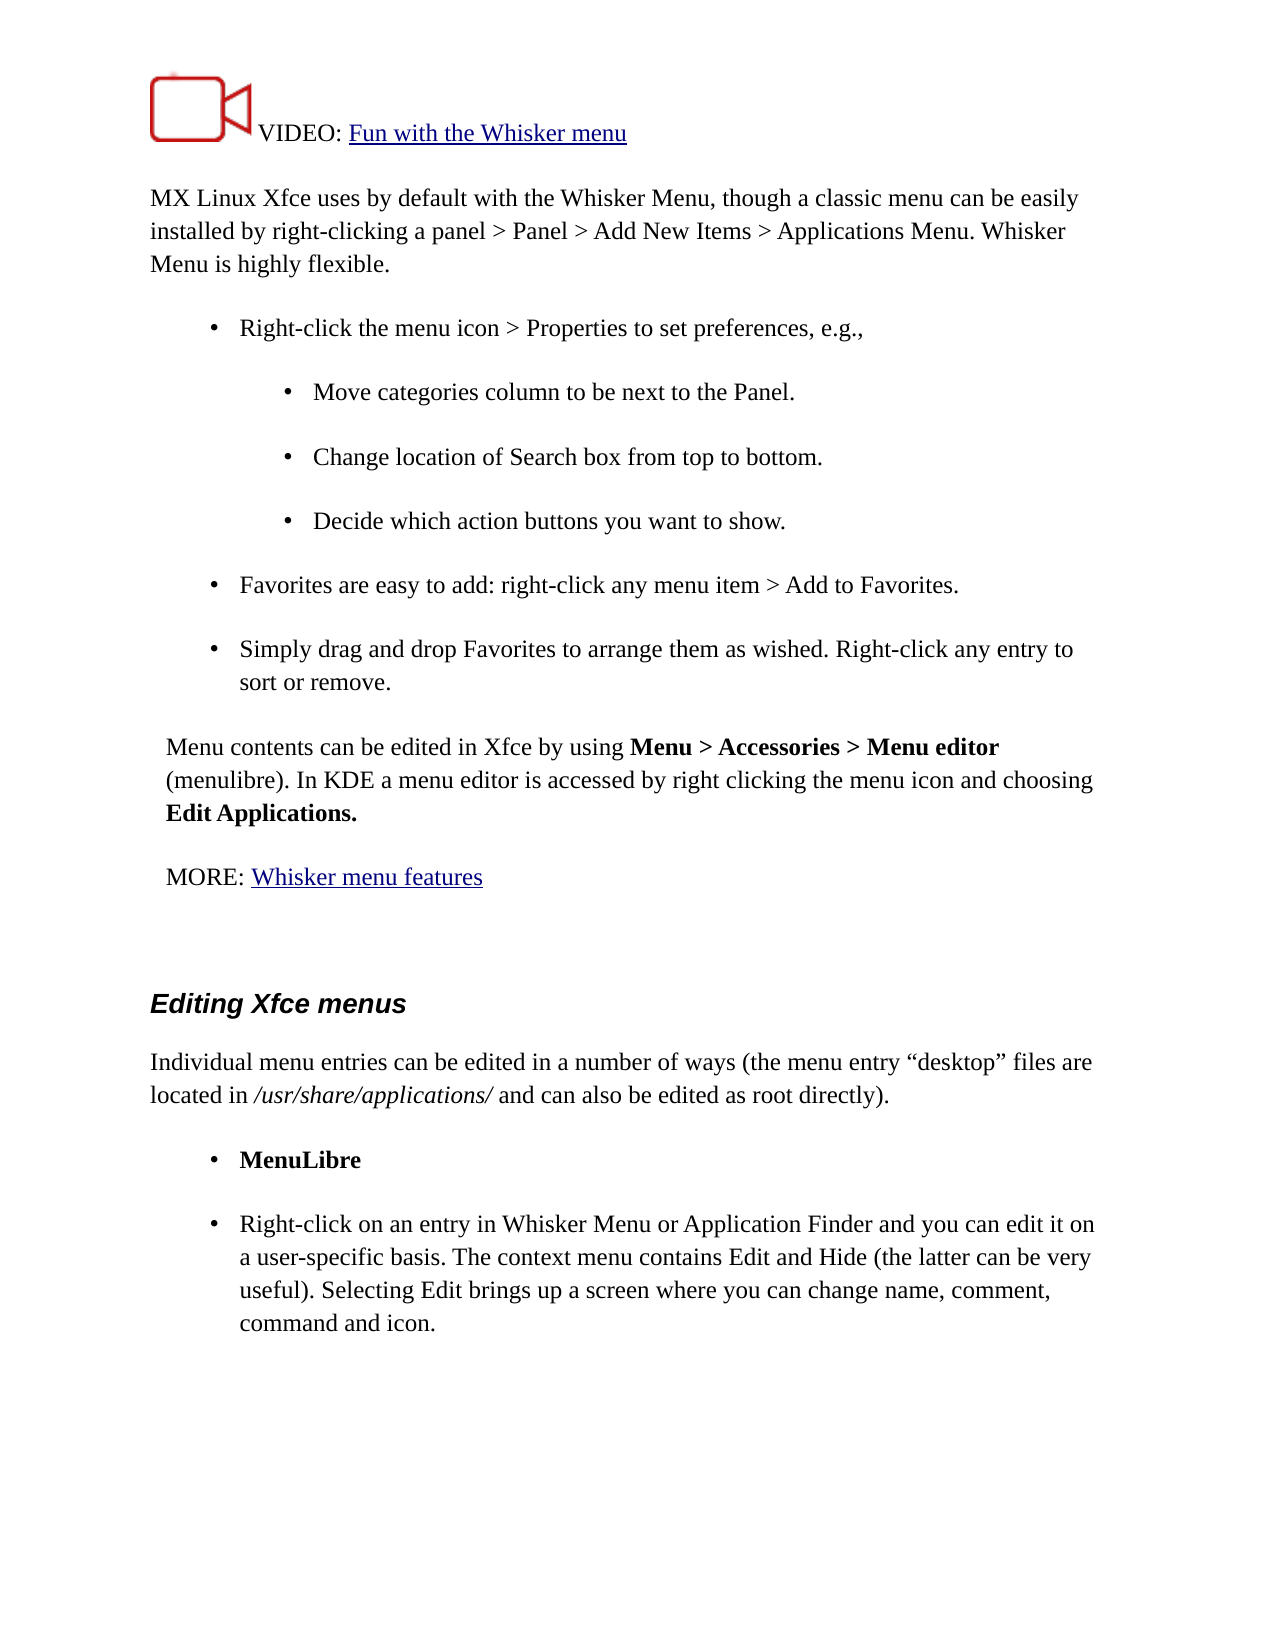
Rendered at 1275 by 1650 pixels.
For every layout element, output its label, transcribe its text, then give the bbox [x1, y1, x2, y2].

list MenuLibre [210, 1145, 1109, 1173]
subtitle Editing Xfce menus [150, 987, 1125, 1019]
list Right-click on an entry in Whisker Menu or Application Finder and you can edit it on a user-specific basis. The context menu contains Edit and Hide (the latter can be very useful). Selecting Edit brings up a screen where you can change name, comment, command and icon. [210, 1209, 1109, 1337]
text MORE: Whisker menu features [166, 862, 1109, 891]
list Decide which action buttons you want to show. [283, 506, 1109, 535]
list Favorites are easy to add: right-click any menu item > Add to Favorites. [210, 570, 1109, 599]
list Move categories column to be next to the Panel. [283, 377, 1109, 406]
text Menu contents can be edited in Xfce by using Menu > Accessories > Menu editor (menulibre). In KDE a menu editor is accessed by right clicking the menu icon and choosing Edit Applications. [166, 732, 1109, 827]
list Change location of Search box from top to bottom. [283, 442, 1109, 470]
list Right-click the menu icon > Properties to set preferences, e.g., [210, 313, 1109, 342]
text Individual menu entries can be edited in a number of ways (the menu entry “desktop” files are located in /usr/share/applications/ and can also be edited as root directly). [150, 1047, 1109, 1109]
text VIDEO: Fun with the Whisker menu [150, 59, 1125, 147]
text MX Linux Xfce uses by default with the Whisker Menu, though a classic menu can be easily installed by right-clicking a panel > Panel > Add New Items > Applications Menu. Whisker Menu is highly flexible. [150, 183, 1125, 278]
picture [150, 59, 252, 142]
list Simply drag and drop Favorites to arrange them as wished. Right-click any entry to sort or remove. [210, 634, 1109, 696]
